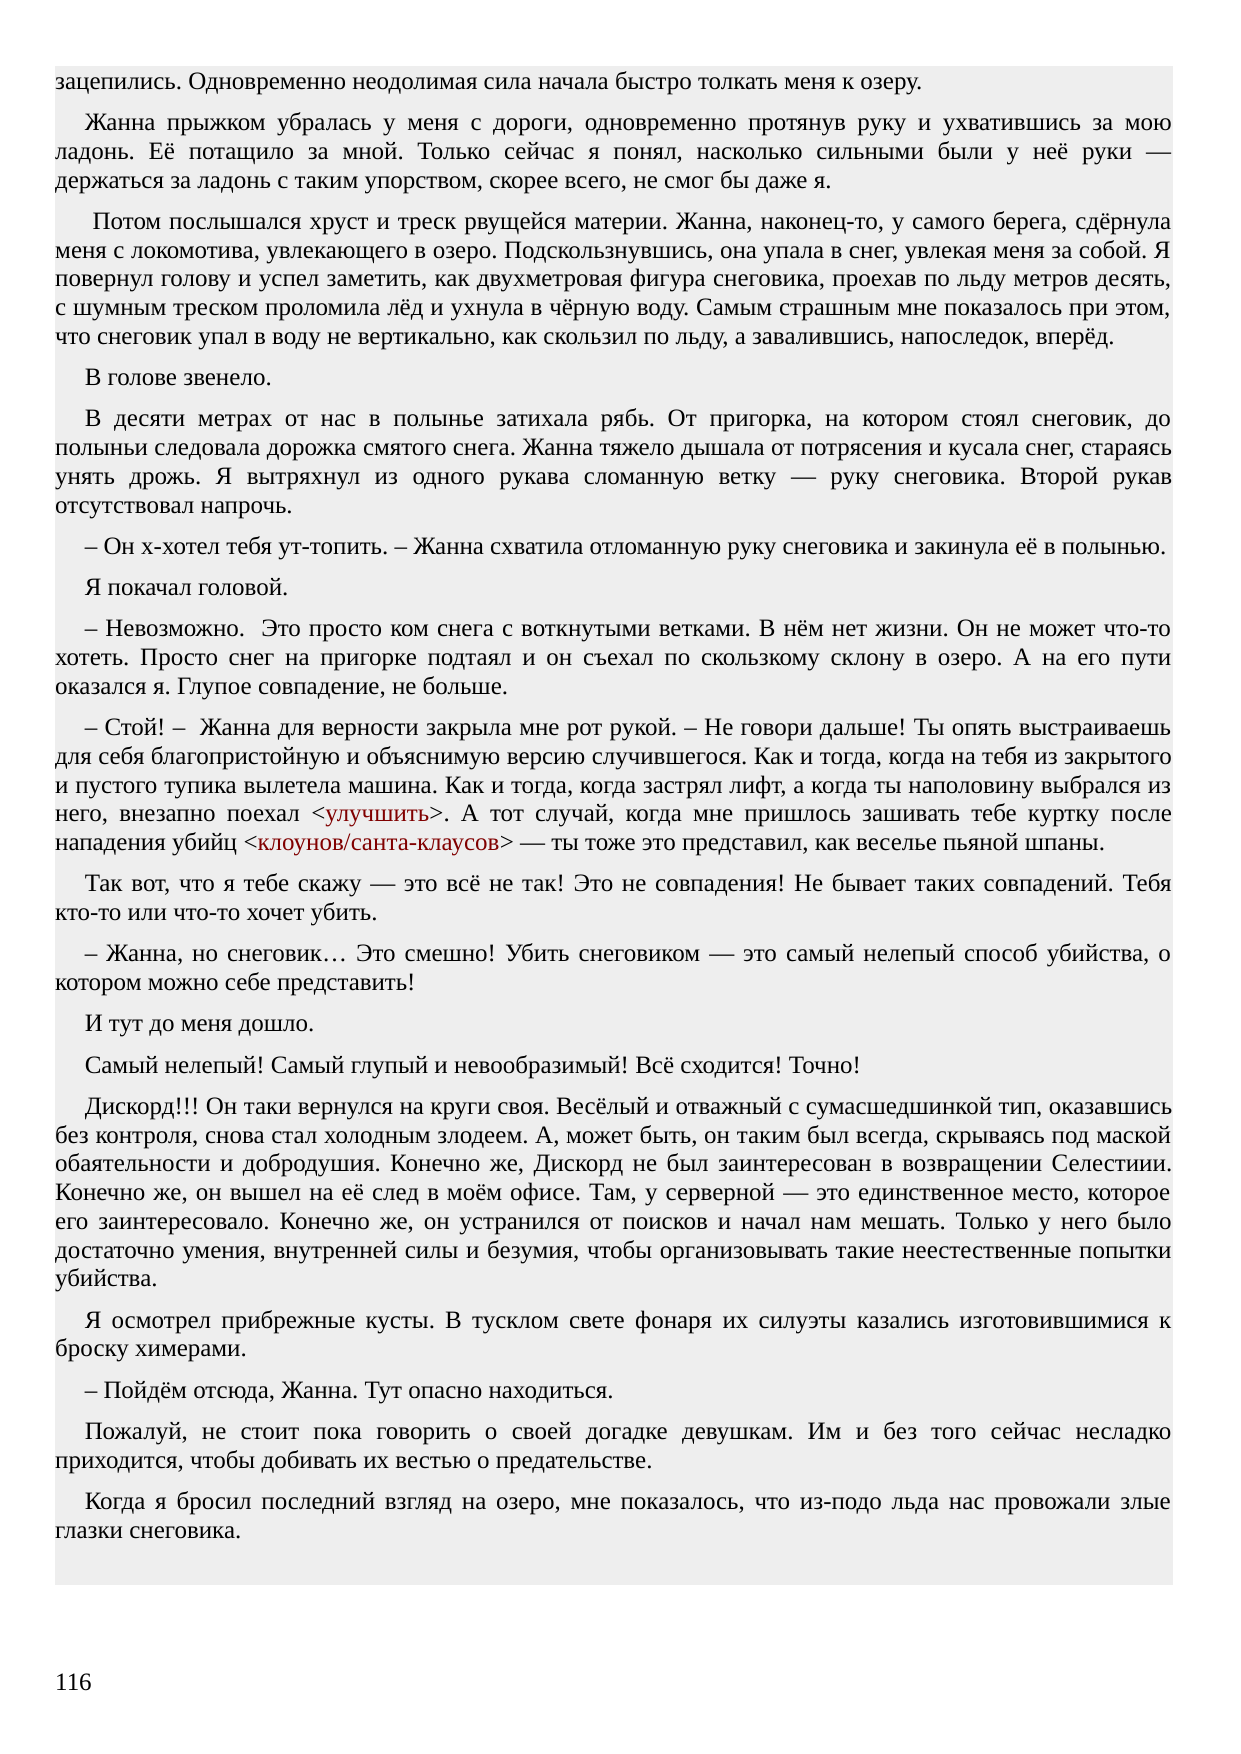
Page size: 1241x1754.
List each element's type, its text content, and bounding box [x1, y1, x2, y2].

text – Невозможно. Это просто ком снега с воткнутыми ветками. В нём нет жизни. Он не может что-то хотеть. Просто снег на пригорке подтаял и он съехал по скользкому склону в озеро. А на его пути оказался я. Глупое совпадение, не больше. [55, 613, 1173, 700]
text И тут до меня дошло. [55, 1008, 1173, 1037]
text – Стой! – Жанна для верности закрыла мне рот рукой. – Не говори дальше! Ты опять выстраиваешь для себя благопристойную и объяснимую версию случившегося. Как и тогда, когда на тебя из закрытого и пустого тупика вылетела машина. Как и тогда, когда застрял лифт, а когда ты наполовину выбрался из него, внезапно поехал <улучшить>. А тот случай, когда мне пришлось зашивать тебе куртку после нападения убийц <клоунов/санта-клаусов> — ты тоже это представил, как веселье пьяной шпаны. [55, 712, 1173, 856]
text Когда я бросил последний взгляд на озеро, мне показалось, что из-подо льда нас провожали злые глазки снеговика. [55, 1486, 1173, 1543]
text В голове звенело. [55, 362, 1173, 391]
text В десяти метрах от нас в полынье затихала рябь. От пригорка, на котором стоял снеговик, до полыньи следовала дорожка смятого снега. Жанна тяжело дышала от потрясения и кусала снег, стараясь унять дрожь. Я вытряхнул из одного рукава сломанную ветку — руку снеговика. Второй рукав отсутствовал напрочь. [55, 403, 1173, 518]
text Пожалуй, не стоит пока говорить о своей догадке девушкам. Им и без того сейчас несладко приходится, чтобы добивать их вестью о предательстве. [55, 1416, 1173, 1473]
text Самый нелепый! Самый глупый и невообразимый! Всё сходится! Точно! [55, 1050, 1173, 1078]
text Жанна прыжком убралась у меня с дороги, одновременно протянув руку и ухватившись за мою ладонь. Её потащило за мной. Только сейчас я понял, насколько сильными были у неё руки — держаться за ладонь с таким упорством, скорее всего, не смог бы даже я. [55, 107, 1173, 193]
text зацепились. Одновременно неодолимая сила начала быстро толкать меня к озеру. [55, 66, 1173, 95]
text – Он х-хотел тебя ут-топить. – Жанна схватила отломанную руку снеговика и закинула её в полынью. [55, 531, 1173, 560]
text Потом послышался хруст и треск рвущейся материи. Жанна, наконец-то, у самого берега, сдёрнула меня с локомотива, увлекающего в озеро. Подскользнувшись, она упала в снег, увлекая меня за собой. Я повернул голову и успел заметить, как двухметровая фигура снеговика, проехав по льду метров десять, с шумным треском проломила лёд и ухнула в чёрную воду. Самым страшным мне показалось при этом, что снеговик упал в воду не вертикально, как скользил по льду, а завалившись, напоследок, вперёд. [55, 206, 1173, 350]
text Я осмотрел прибрежные кусты. В тусклом свете фонаря их силуэты казались изготовившимися к броску химерами. [55, 1305, 1173, 1362]
text Дискорд!!! Он таки вернулся на круги своя. Весёлый и отважный с сумасшедшинкой тип, оказавшись без контроля, снова стал холодным злодеем. А, может быть, он таким был всегда, скрываясь под маской обаятельности и добродушия. Конечно же, Дискорд не был заинтересован в возвращении Селестиии. Конечно же, он вышел на её след в моём офисе. Там, у серверной — это единственное место, которое его заинтересовало. Конечно же, он устранился от поисков и начал нам мешать. Только у него было достаточно умения, внутренней силы и безумия, чтобы организовывать такие неестественные попытки убийства. [55, 1091, 1173, 1292]
text Я покачал головой. [55, 572, 1173, 601]
text – Жанна, но снеговик… Это смешно! Убить снеговиком — это самый нелепый способ убийства, о котором можно себе представить! [55, 938, 1173, 996]
text – Пойдём отсюда, Жанна. Тут опасно находиться. [55, 1375, 1173, 1403]
text Так вот, что я тебе скажу — это всё не так! Это не совпадения! Не бывает таких совпадений. Тебя кто-то или что-то хочет убить. [55, 868, 1173, 926]
